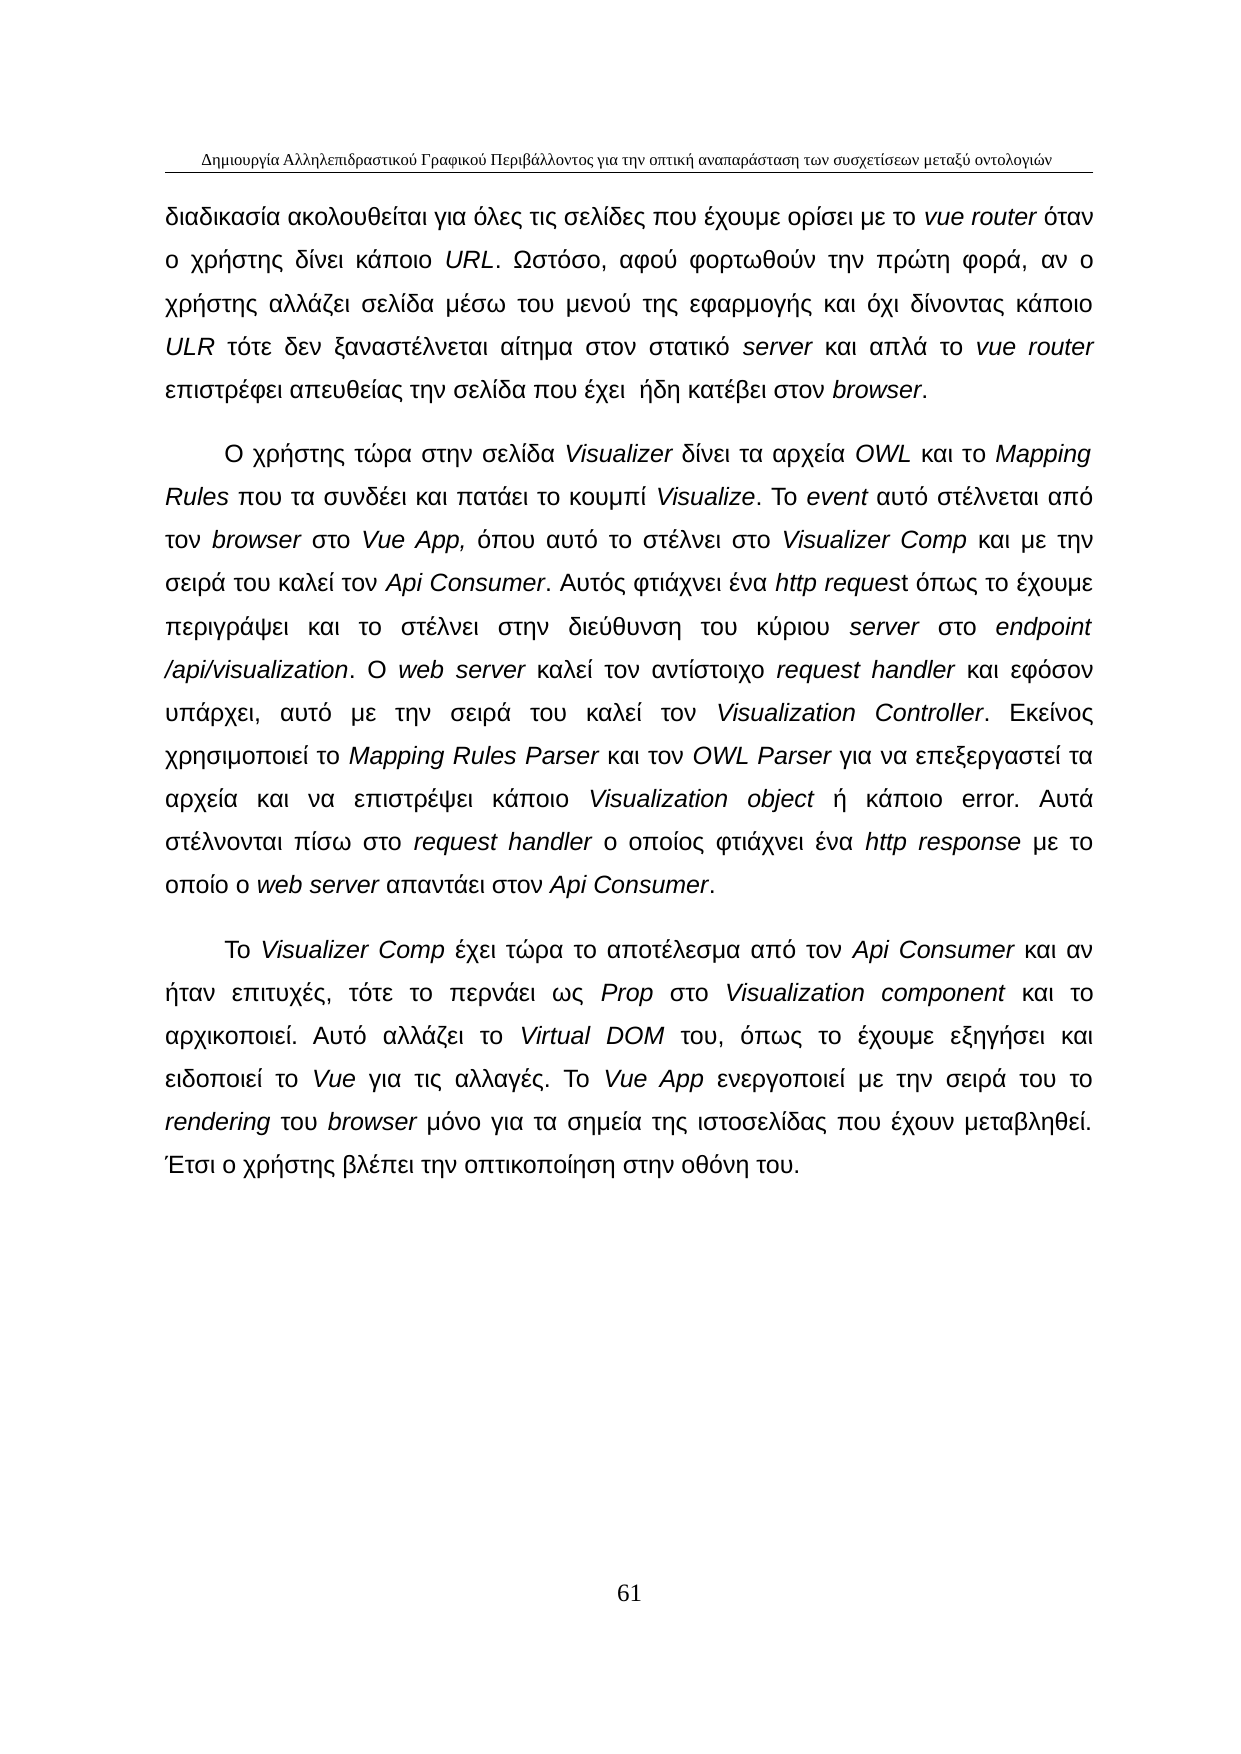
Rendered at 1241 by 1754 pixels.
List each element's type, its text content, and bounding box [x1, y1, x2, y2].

text διαδικασία ακολουθείται για όλες τις σελίδες που έχουμε ορίσει με το vue router όταν ο χρήστης δίνει κάποιο URL. Ωστόσο, αφού φορτωθούν την πρώτη φορά, αν ο χρήστης αλλάζει σελίδα μέσω του μενού της εφαρμογής και όχι δίνοντας κάποιο ULR τότε δεν ξαναστέλνεται αίτημα στον στατικό server και απλά το vue router επιστρέφει απευθείας την σελίδα που έχει ήδη κατέβει στον browser. [165, 202, 1093, 403]
text Το Visualizer Comp έχει τώρα το αποτέλεσμα από τον Api Consumer και αν ήταν επιτυχές, τότε το περνάει ως Prop στο Visualization component και το αρχικοποιεί. Αυτό αλλάζει το Virtual DOM του, όπως το έχουμε εξηγήσει και ειδοποιεί το Vue για τις αλλαγές. Το Vue App ενεργοποιεί με την σειρά του το rendering του browser μόνο για τα σημεία της ιστοσελίδας που έχουν μεταβληθεί. Έτσι ο χρήστης βλέπει την οπτικοποίηση στην οθόνη του. [165, 934, 1093, 1179]
text Ο χρήστης τώρα στην σελίδα Visualizer δίνει τα αρχεία OWL και το Mapping Rules που τα συνδέει και πατάει το κουμπί Visualize. Το event αυτό στέλνεται από τον browser στο Vue App, όπου αυτό το στέλνει στο Visualizer Comp και με την σειρά του καλεί τον Api Consumer. Αυτός φτιάχνει ένα http request όπως το έχουμε περιγράψει και το στέλνει στην διεύθυνση του κύριου server στο endpoint /api/visualization. Ο web server καλεί τον αντίστοιχο request handler και εφόσον υπάρχει, αυτό με την σειρά του καλεί τον Visualization Controller. Εκείνος χρησιμοποιεί το Mapping Rules Parser και τον OWL Parser για να επεξεργαστεί τα αρχεία και να επιστρέψει κάποιο Visualization object ή κάποιο error. Αυτά στέλνονται πίσω στο request handler ο οποίος φτιάχνει ένα http response με το οποίο ο web server απαντάει στον Api Consumer. [165, 439, 1093, 899]
